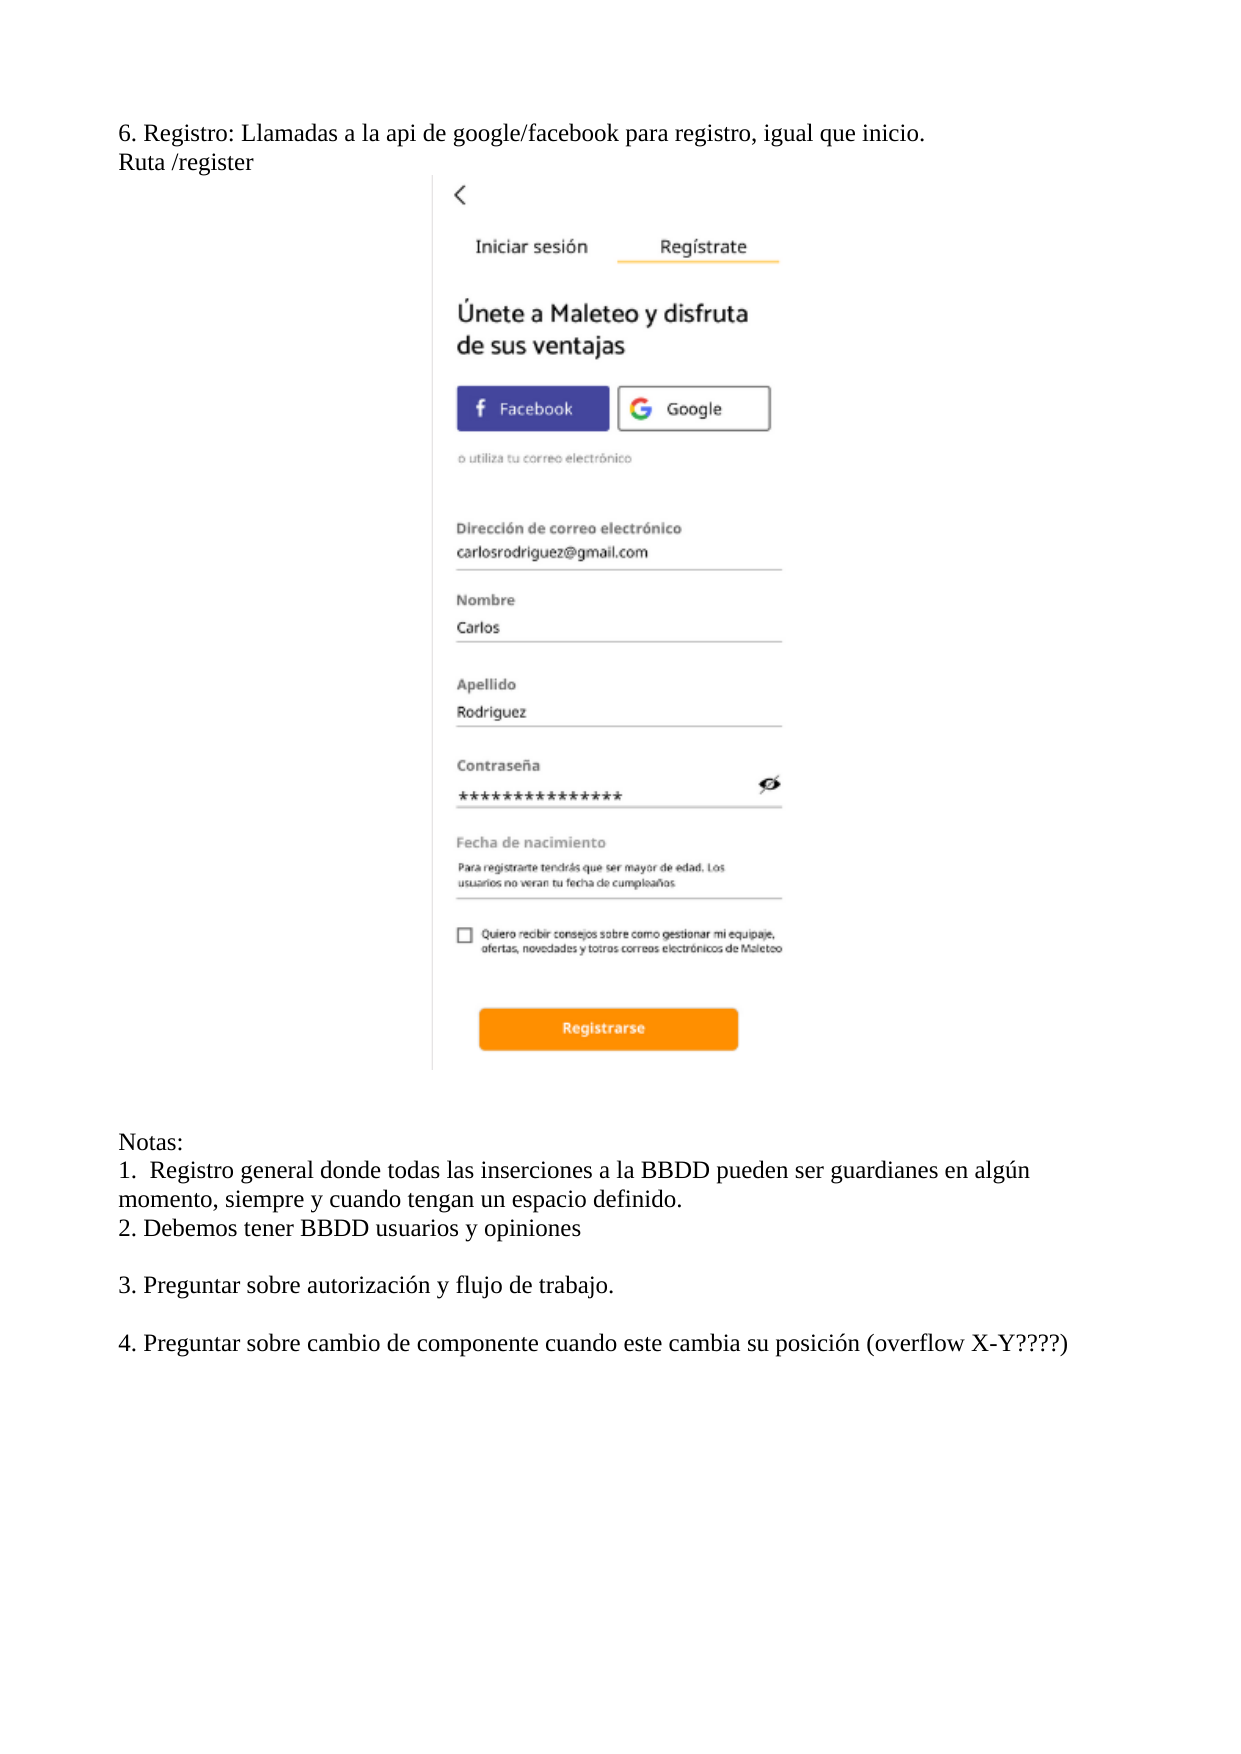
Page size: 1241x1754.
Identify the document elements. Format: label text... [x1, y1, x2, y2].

text Ruta /register [118, 147, 1122, 176]
text 3. Preguntar sobre autorización y flujo de trabajo. [118, 1271, 1122, 1299]
text Notas: [118, 1127, 1122, 1156]
picture [431, 175, 809, 1070]
text 4. Preguntar sobre cambio de componente cuando este cambia su posición (overflow X-Y????) [118, 1328, 1122, 1357]
text 6. Registro: Llamadas a la api de google/facebook para registro, igual que inicio. [118, 118, 1122, 147]
text 2. Debemos tener BBDD usuarios y opiniones [118, 1213, 1122, 1242]
text 1. Registro general donde todas las inserciones a la BBDD pueden ser guardianes en algún momento, siempre y cuando tengan un espacio definido. [118, 1156, 1122, 1213]
